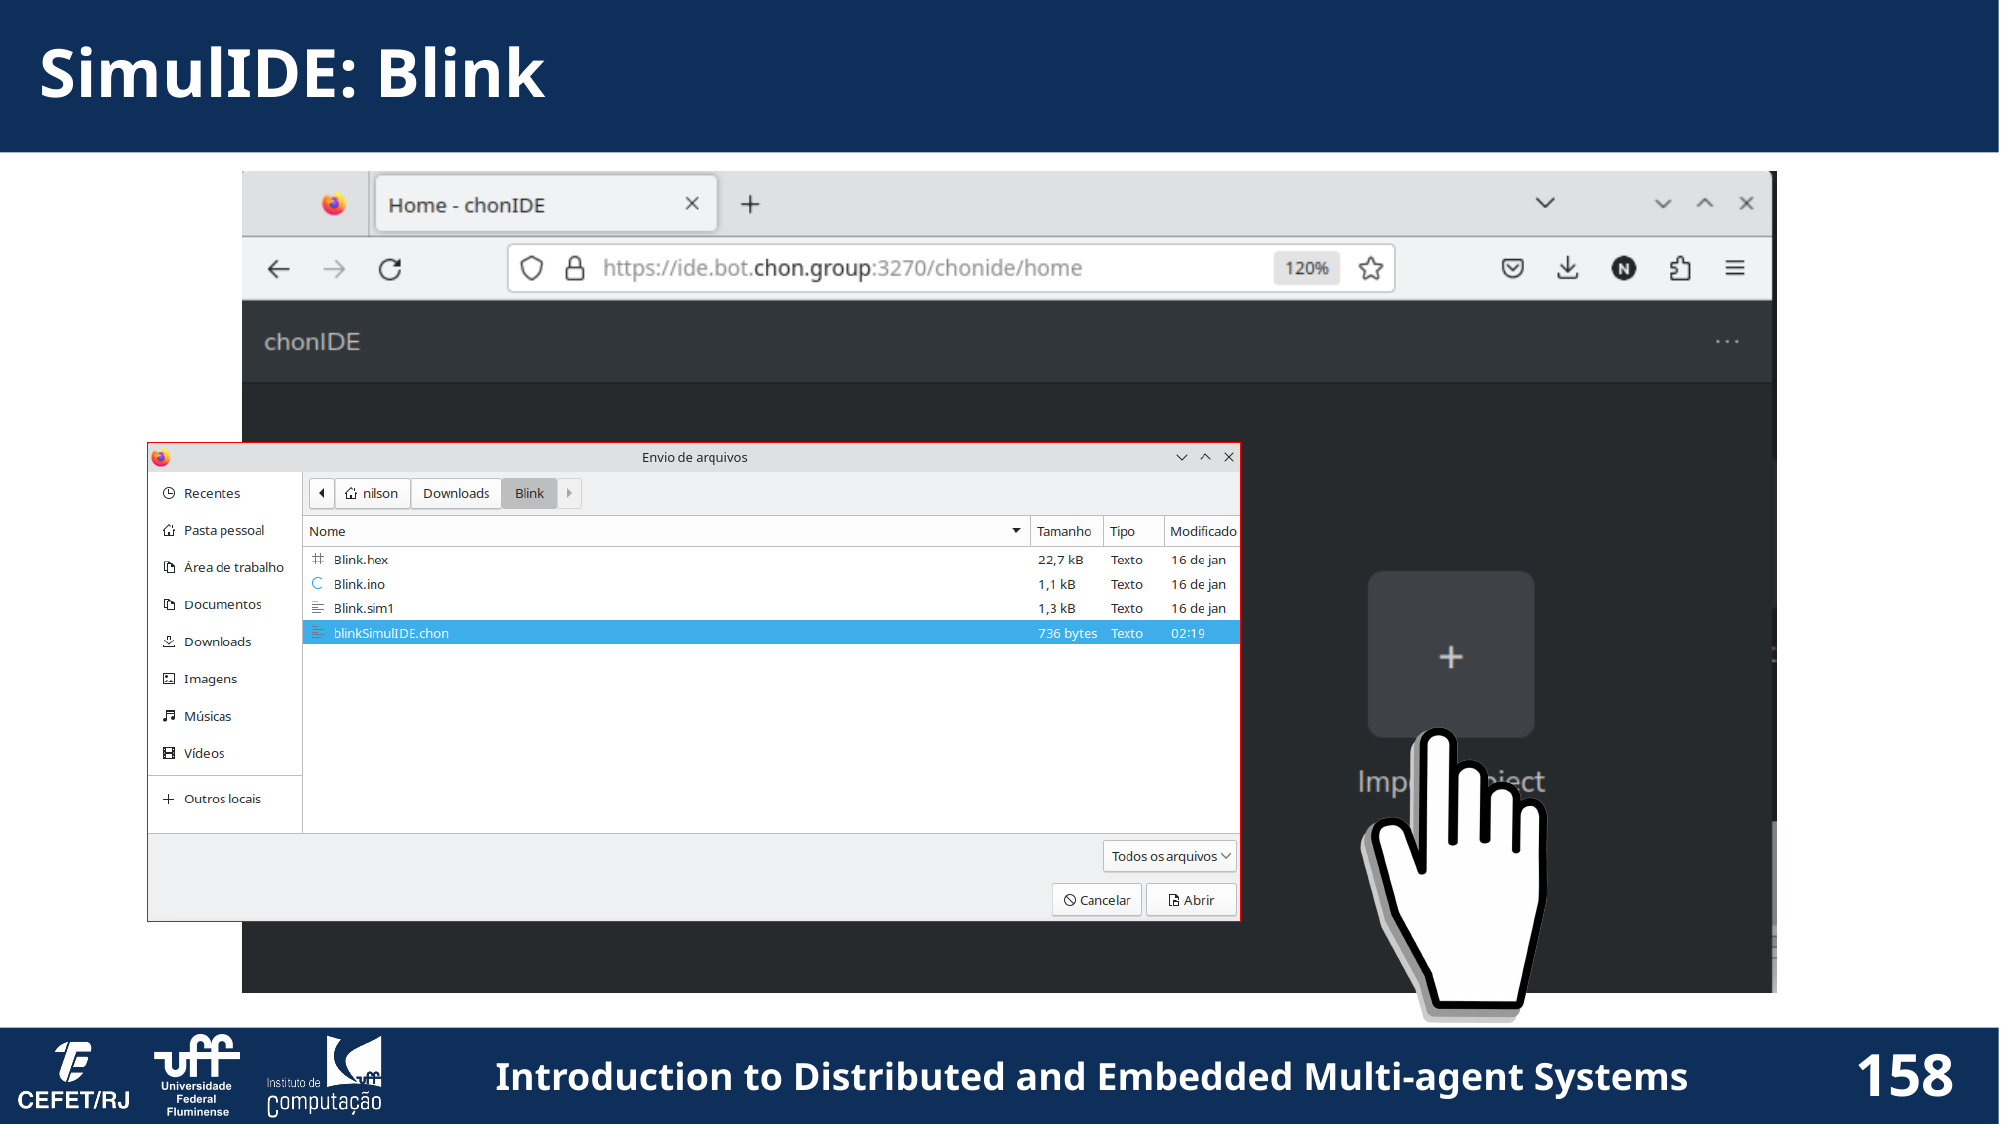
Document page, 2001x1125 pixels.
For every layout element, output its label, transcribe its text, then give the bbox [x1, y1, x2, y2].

picture [265, 1033, 383, 1118]
text_box SimulIDE: Blink [25, 23, 1998, 116]
picture [18, 1021, 129, 1125]
picture [147, 171, 1777, 1024]
picture [153, 1033, 241, 1121]
